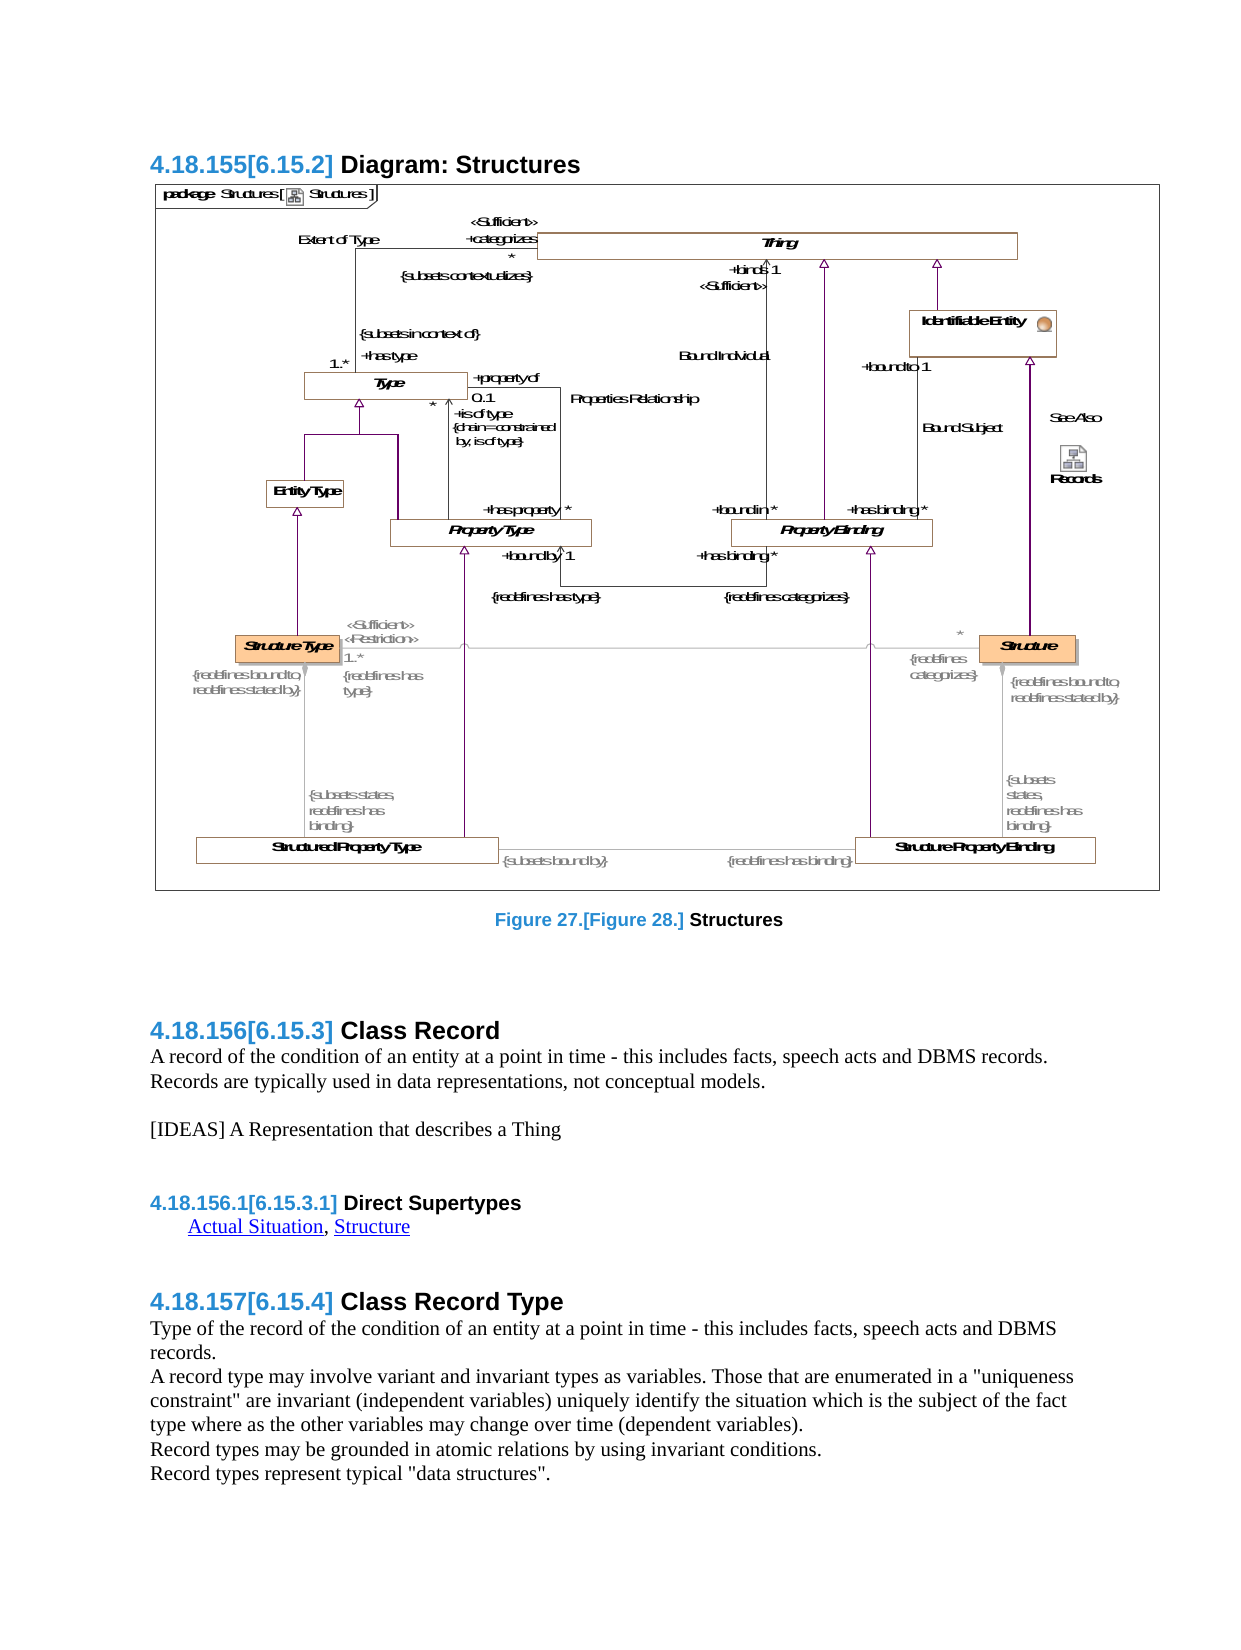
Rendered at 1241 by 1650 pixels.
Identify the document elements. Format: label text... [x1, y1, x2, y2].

text Actual Situation, Structure [187, 1214, 1090, 1238]
subtitle Class Record [150, 1016, 1090, 1044]
subtitle Direct Supertypes [150, 1190, 1090, 1214]
text A record of the condition of an entity at a point in time - this includes facts, speech acts and DBMS records. Records are typically used in data representations, not conceptual models. [IDEAS] A Representation that describes a Thing [150, 1044, 1090, 1165]
list Structures [187, 908, 1090, 930]
subtitle Diagram: Structures [150, 150, 1090, 178]
subtitle Class Record Type [150, 1287, 1090, 1316]
text Type of the record of the condition of an entity at a point in time - this includes facts, speech acts and DBMS records. A record type may involve variant and invariant types as variables. Those that are enumerated in a "uniqueness constraint" are invariant (independent variables) uniquely identify the situation which is the subject of the fact type where as the other variables may change over time (dependent variables). Record types may be grounded in atomic relations by using invariant conditions. Record types represent typical "data structures". [150, 1316, 1090, 1484]
